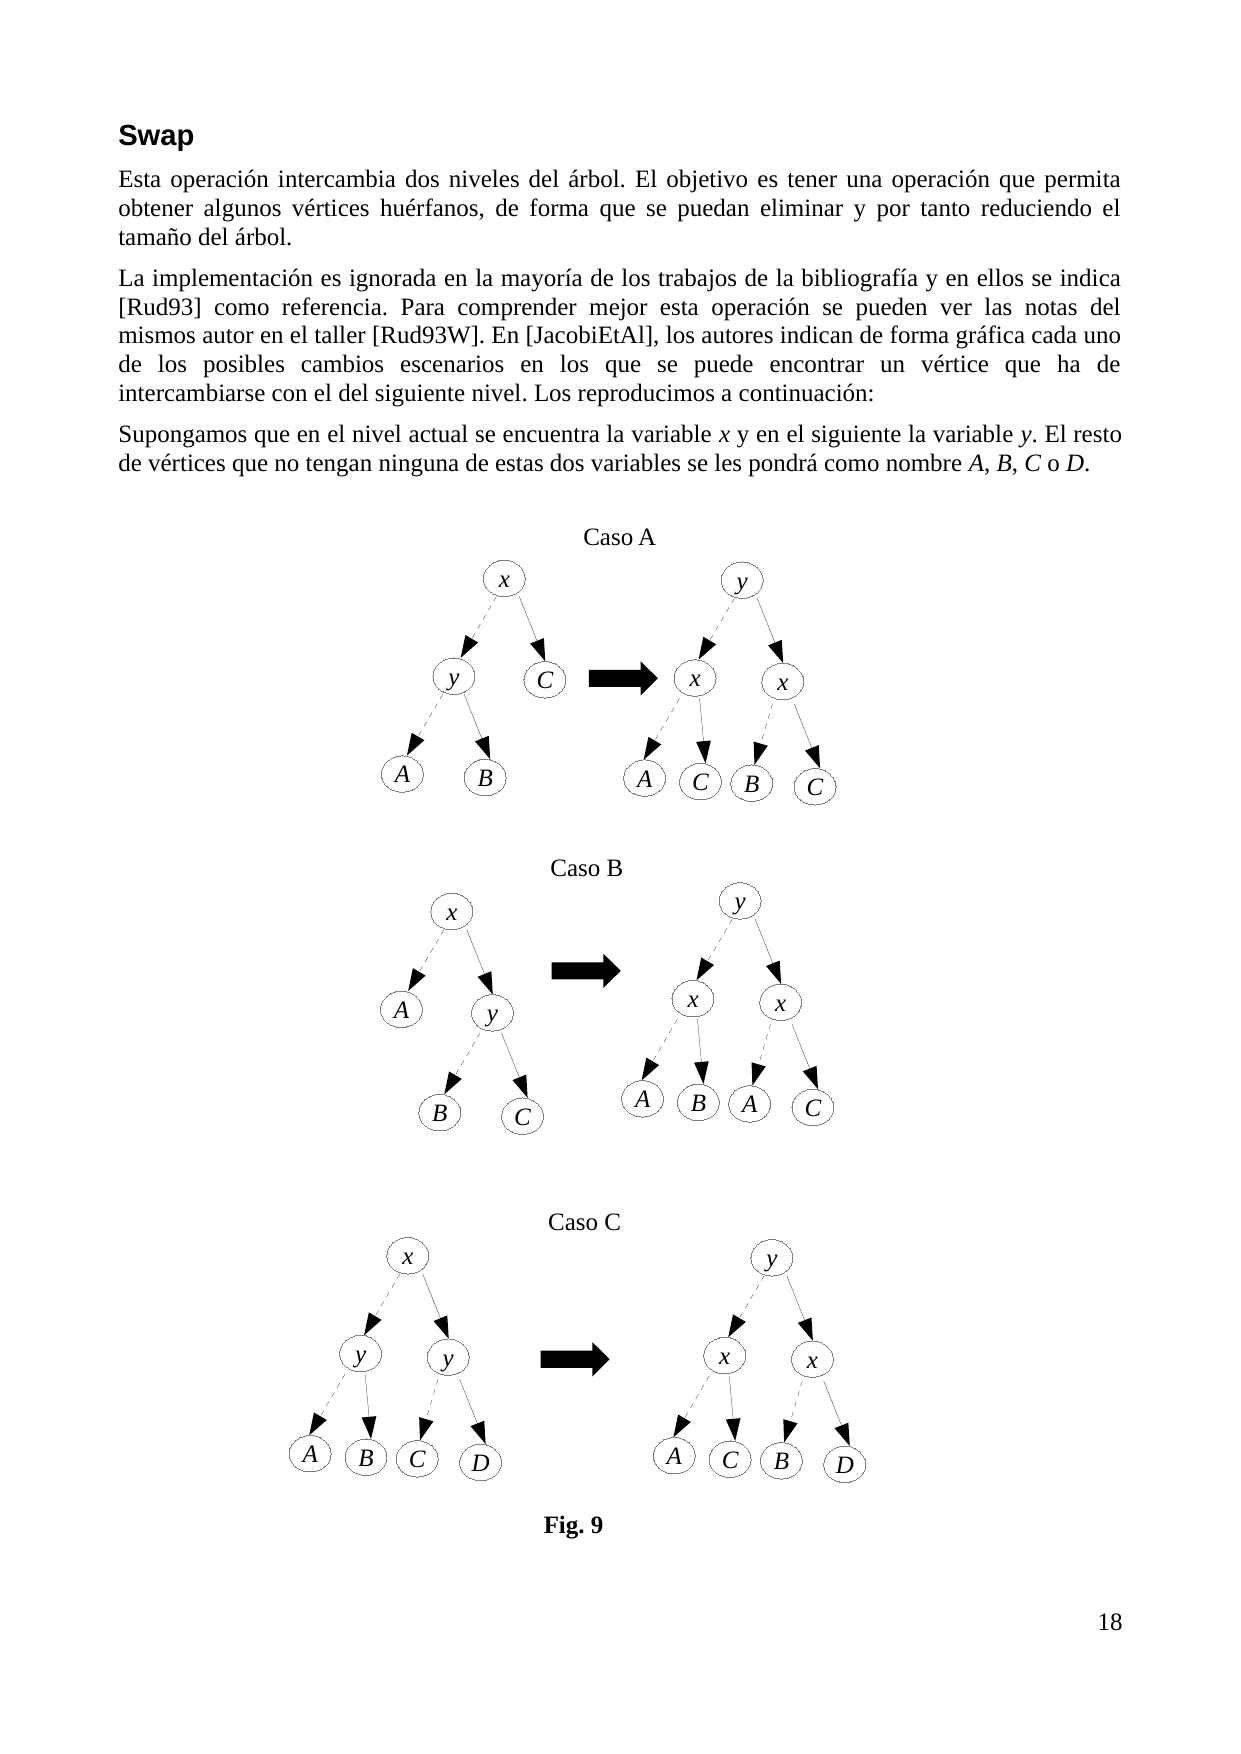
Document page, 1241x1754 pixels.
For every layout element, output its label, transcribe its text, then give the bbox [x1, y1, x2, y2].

text La implementación es ignorada en la mayoría de los trabajos de la bibliografía y en ellos se indica [Rud93] como referencia. Para comprender mejor esta operación se pueden ver las notas del mismos autor en el taller [Rud93W]. En [JacobiEtAl], los autores indican de forma gráfica cada uno de los posibles cambios escenarios en los que se puede encontrar un vértice que ha de intercambiarse con el del siguiente nivel. Los reproducimos a continuación: [118, 263, 1122, 407]
text Esta operación intercambia dos niveles del árbol. El objetivo es tener una operación que permita obtener algunos vértices huérfanos, de forma que se puedan eliminar y por tanto reduciendo el tamaño del árbol. [118, 164, 1122, 250]
subtitle Swap [118, 118, 1122, 152]
text Supongamos que en el nivel actual se encuentra la variable x y en el siguiente la variable y. El resto de vértices que no tengan ninguna de estas dos variables se les pondrá como nombre A, B, C o D. [118, 419, 1122, 477]
